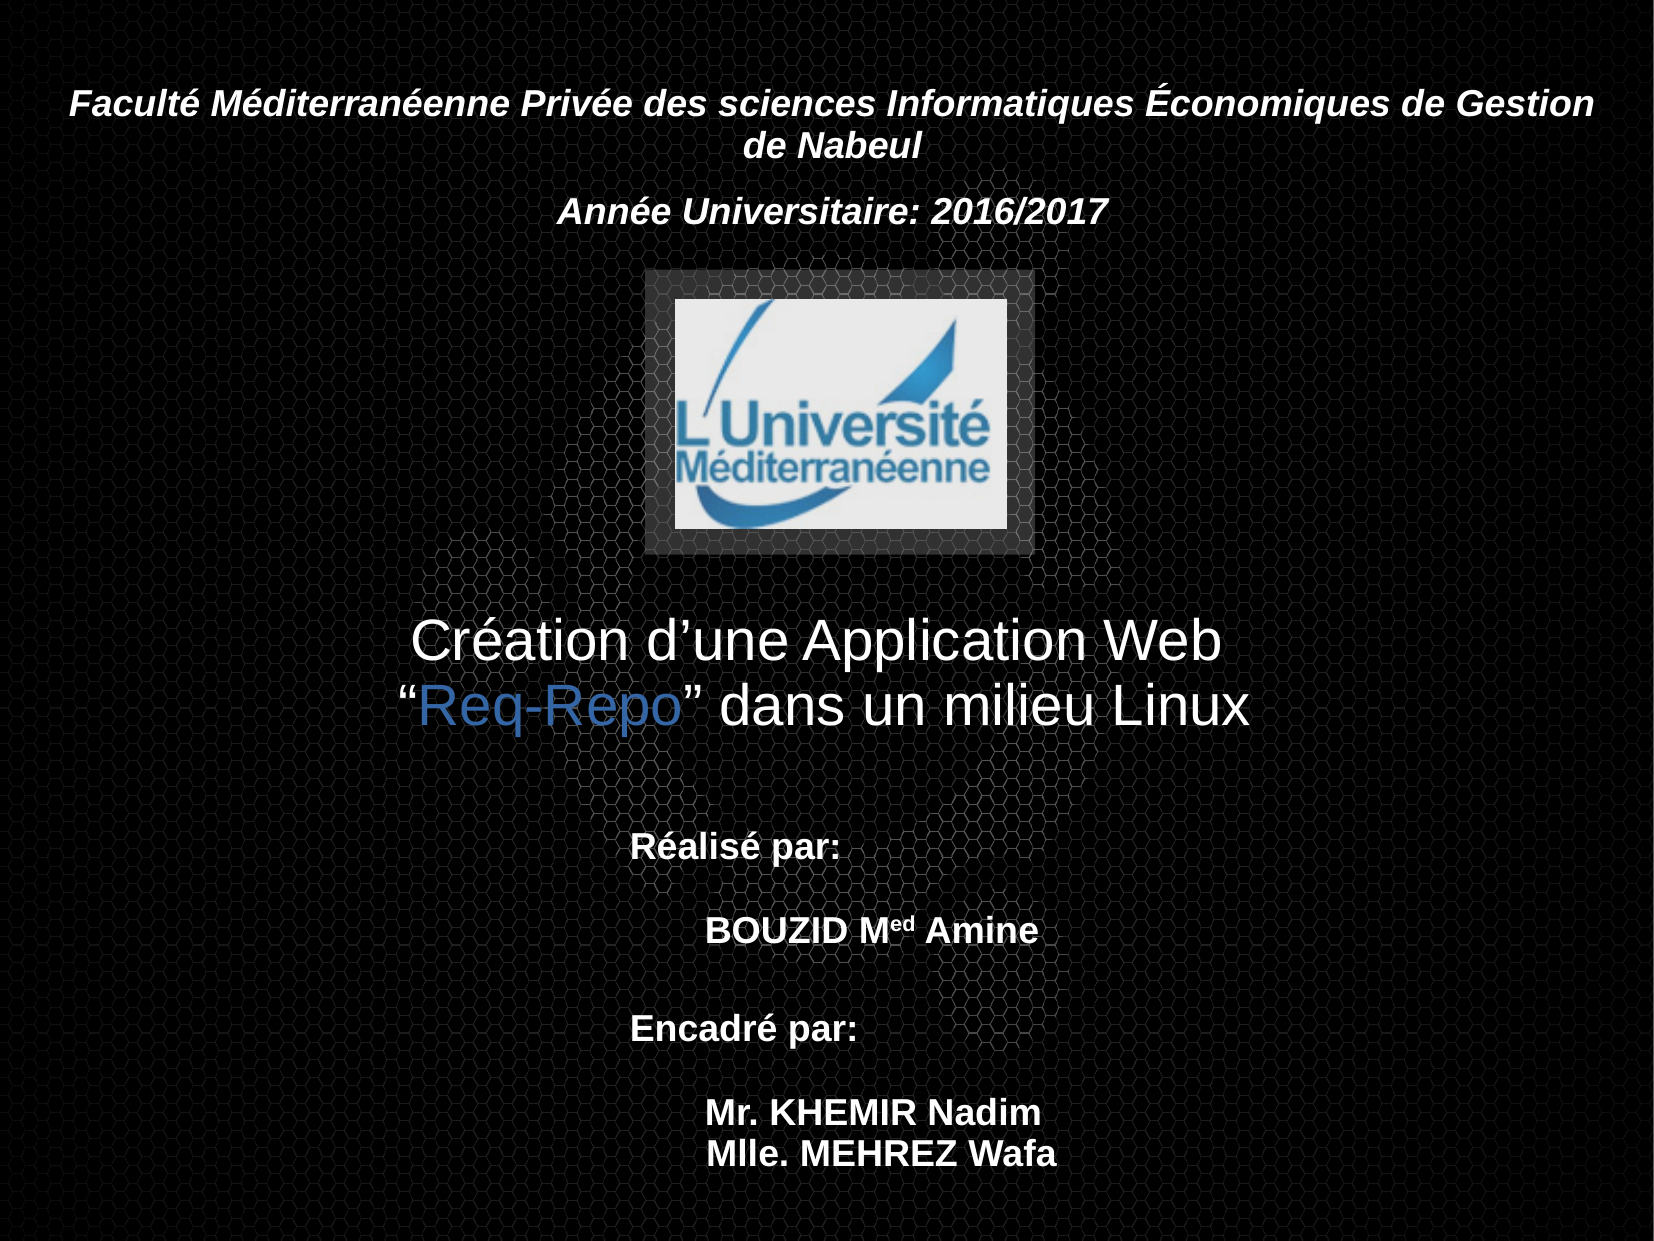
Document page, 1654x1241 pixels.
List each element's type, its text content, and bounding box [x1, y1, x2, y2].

text_box Encadré par: Mr. KHEMIR Nadim Mlle. MEHREZ Wafa [615, 999, 1127, 1226]
title Création d’une Application Web “Req-Repo” dans un milieu Linux [105, 608, 1546, 744]
text_box [645, 269, 1036, 555]
text_box Année Universitaire: 2016/2017 [405, 183, 1261, 241]
text_box Réalisé par: BOUZID Med Amine [615, 818, 1081, 999]
picture [0, 0, 1654, 1241]
text_box Faculté Méditerranéenne Privée des sciences Informatiques Économiques de Gestion de Nabeul [30, 75, 1636, 174]
